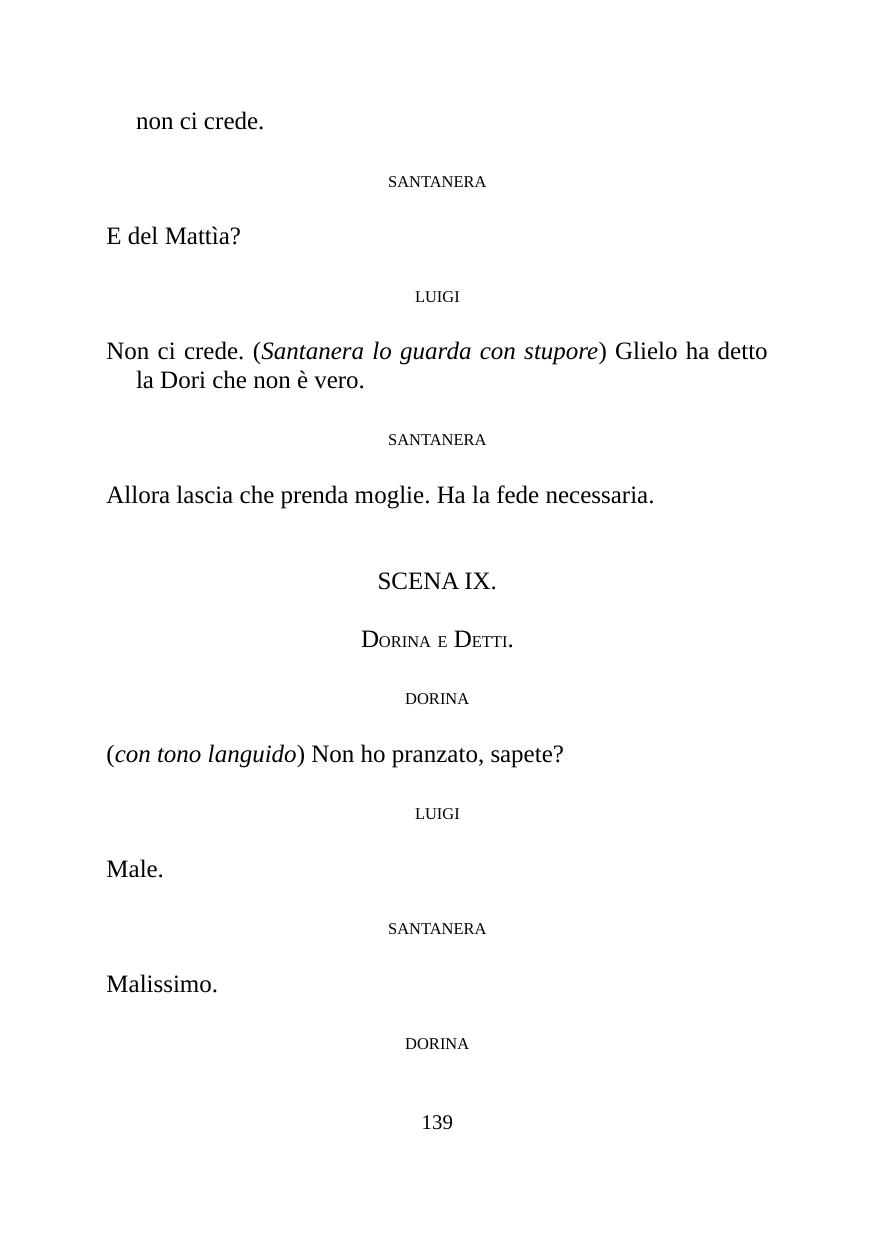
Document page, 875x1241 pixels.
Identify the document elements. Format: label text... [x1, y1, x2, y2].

text santanera [106, 911, 768, 940]
text dorina [106, 681, 768, 710]
text dorina [106, 1026, 768, 1055]
text luigi [106, 796, 768, 825]
text luigi [106, 279, 768, 307]
text SCENA IX. [106, 566, 768, 595]
text (con tono languido) Non ho pranzato, sapete? [106, 739, 768, 767]
text Non ci crede. (Santanera lo guarda con stupore) Glielo ha detto la Dori che non è vero. [106, 336, 768, 394]
text Allora lascia che prenda moglie. Ha la fede necessaria. [106, 480, 768, 509]
text E del Mattìa? [106, 221, 768, 250]
text Dorina e Detti. [106, 624, 768, 652]
text non ci crede. [106, 106, 768, 135]
text santanera [106, 164, 768, 192]
text santanera [106, 422, 768, 451]
text Male. [106, 854, 768, 882]
text Malissimo. [106, 969, 768, 997]
